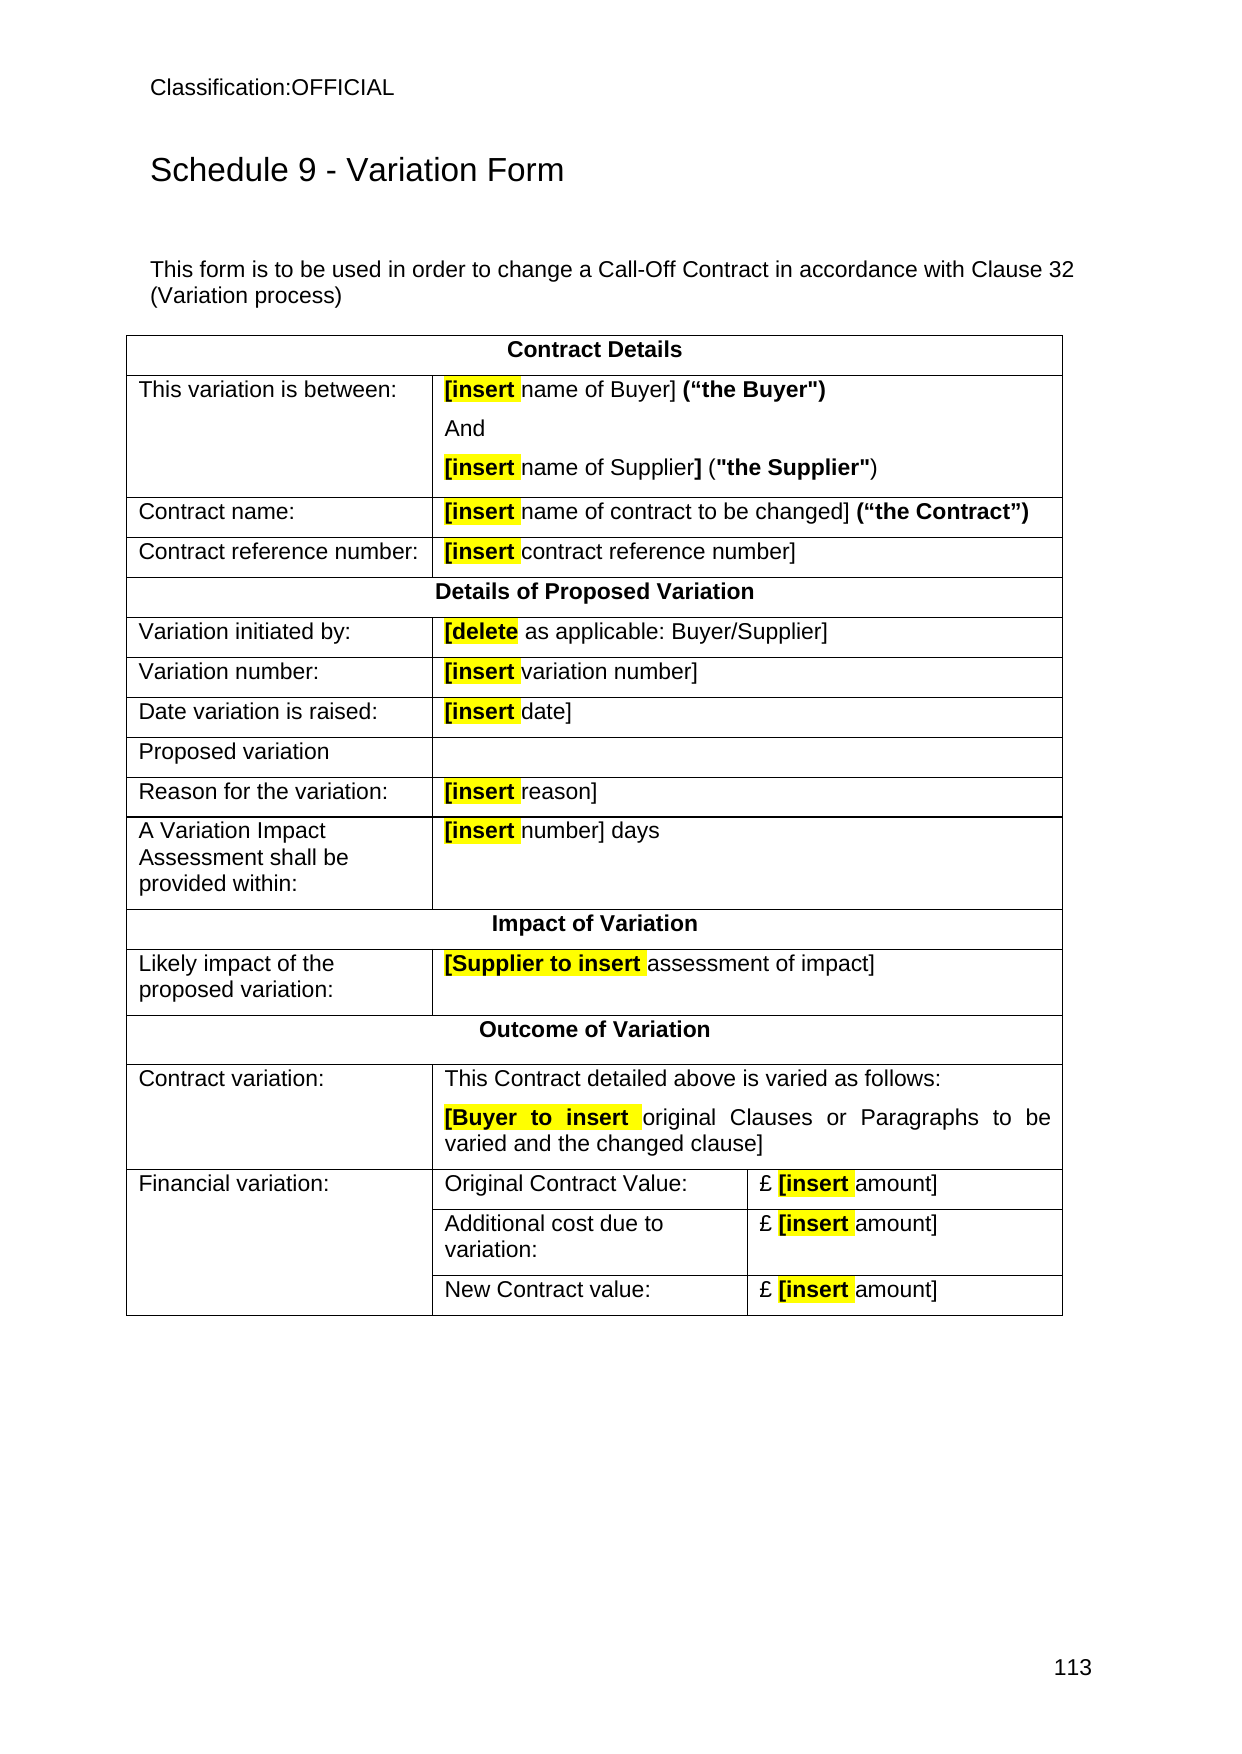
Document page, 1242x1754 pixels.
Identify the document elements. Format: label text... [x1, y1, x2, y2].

table_cell Contract reference number: [127, 538, 432, 577]
table_cell Details of Proposed Variation [127, 578, 1062, 617]
table_cell Outcome of Variation [127, 1016, 1062, 1064]
table_cell Variation number: [127, 658, 432, 697]
table_cell New Contract value: [433, 1276, 747, 1315]
table_cell [insert number] days [433, 818, 1062, 909]
subtitle Schedule 9 - Variation Form [150, 150, 1092, 188]
table_cell Variation initiated by: [127, 618, 432, 657]
table_cell Contract name: [127, 498, 432, 537]
table_cell Financial variation: [127, 1170, 432, 1315]
table_cell [insert variation number] [433, 658, 1062, 697]
table_cell Original Contract Value: [433, 1170, 747, 1209]
table_cell [delete as applicable: Buyer/Supplier] [433, 618, 1062, 657]
table_cell [insert name of contract to be changed] (“the Contract”) [433, 498, 1062, 537]
subtitle This form is to be used in order to change a Call-Off Contract in accordance with Clause 32 (Variation process) [150, 256, 1092, 309]
table_cell Proposed variation [127, 738, 432, 777]
table_cell A Variation Impact Assessment shall be provided within: [127, 818, 432, 909]
table_cell [insert date] [433, 698, 1062, 737]
table_cell Additional cost due to variation: [433, 1210, 747, 1275]
table_cell [insert contract reference number] [433, 538, 1062, 577]
table_cell [433, 738, 1062, 777]
table_header Contract Details [127, 336, 1062, 375]
table_cell This Contract detailed above is varied as follows: [Buyer to insert original Clauses or Paragraphs to be varied and the changed clause] [433, 1065, 1062, 1169]
table_cell £ [insert amount] [748, 1276, 1062, 1315]
table_cell £ [insert amount] [748, 1210, 1062, 1275]
table_cell £ [insert amount] [748, 1170, 1062, 1209]
table_cell Date variation is raised: [127, 698, 432, 737]
table_cell This variation is between: [127, 376, 432, 497]
table_cell Likely impact of the proposed variation: [127, 950, 432, 1015]
table_cell [insert name of Buyer] (“the Buyer") And [insert name of Supplier] ("the Supplier") [433, 376, 1062, 497]
table_cell Contract variation: [127, 1065, 432, 1169]
table_cell [insert reason] [433, 778, 1062, 816]
table_cell [Supplier to insert assessment of impact] [433, 950, 1062, 1015]
table_cell Reason for the variation: [127, 778, 432, 816]
table_cell Impact of Variation [127, 910, 1062, 949]
